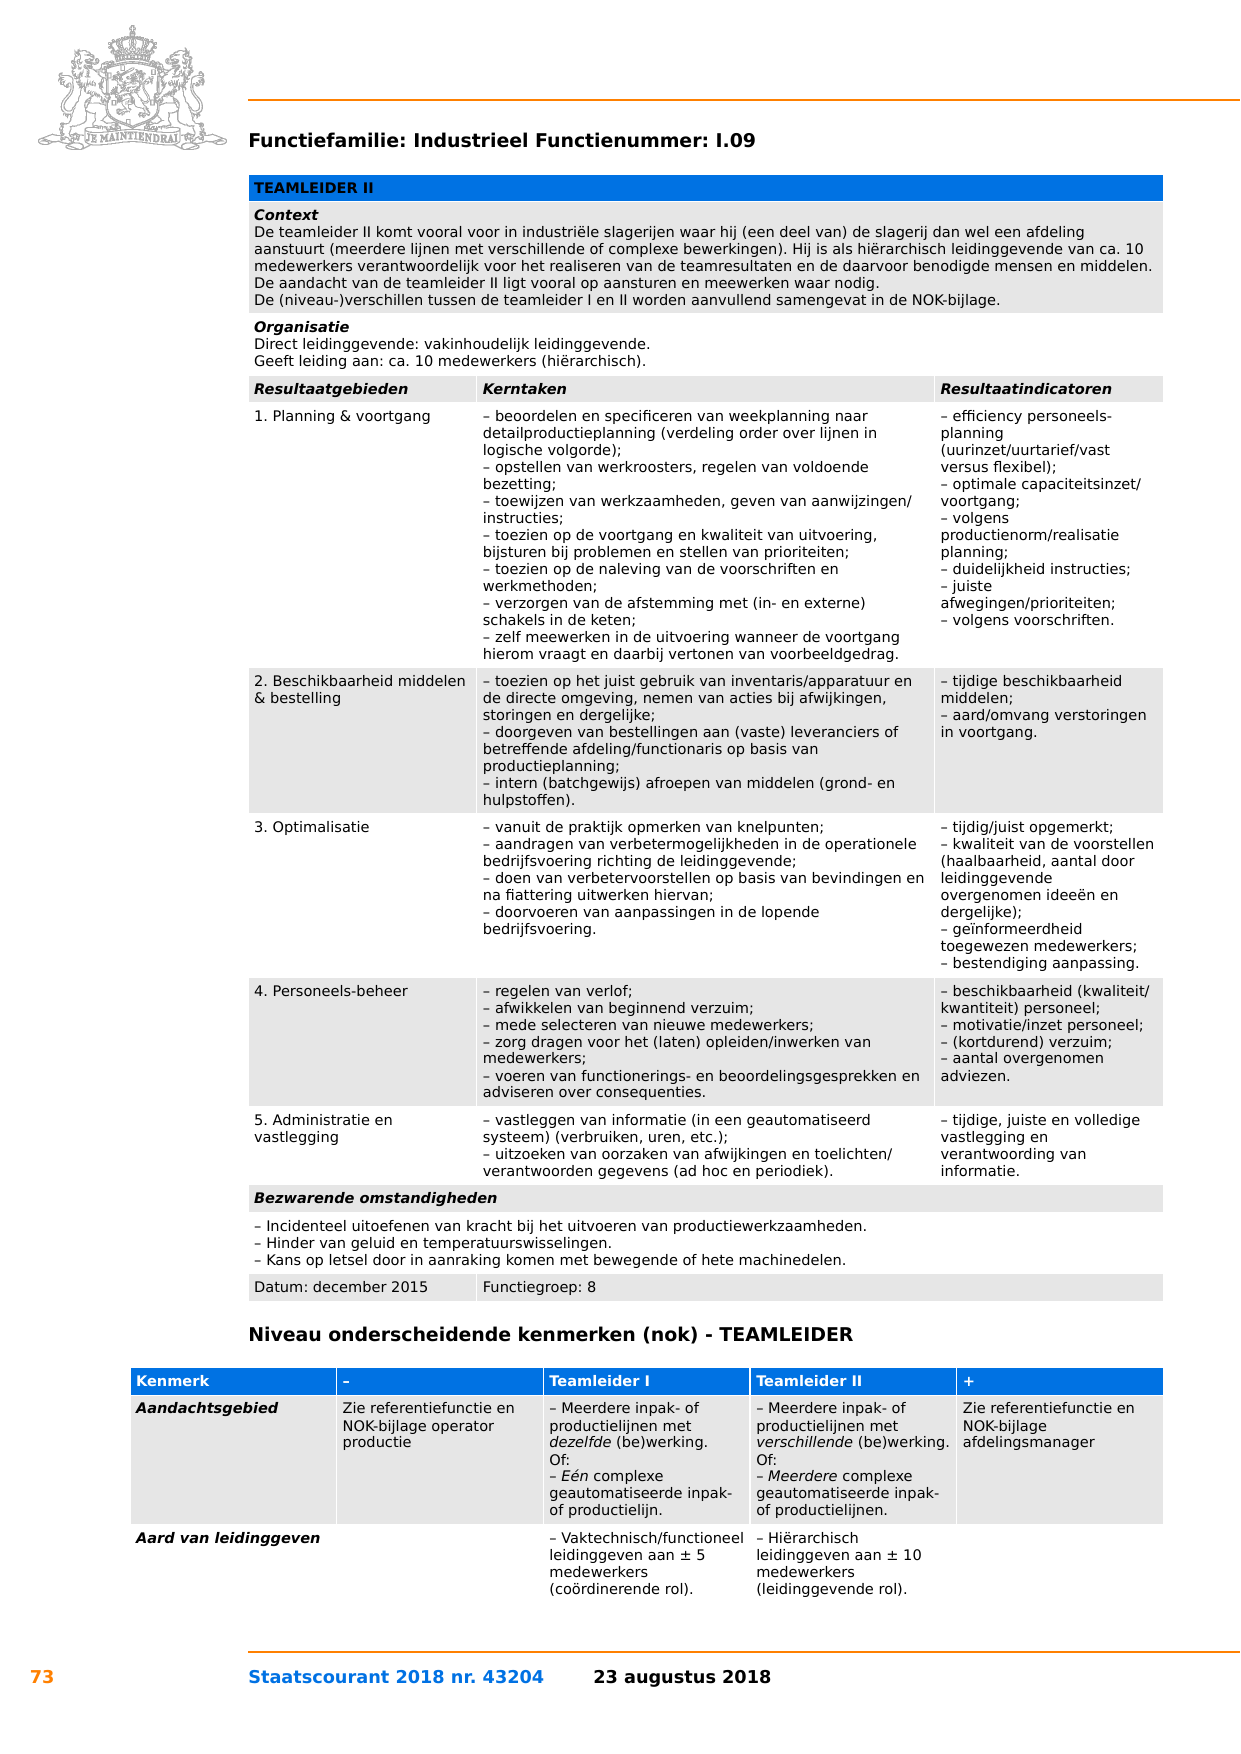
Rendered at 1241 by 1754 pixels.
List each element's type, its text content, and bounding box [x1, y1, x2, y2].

table_header TEAMLEIDER II [249, 175, 1163, 201]
table_cell Aard van leidinggeven [131, 1525, 336, 1602]
table_cell Organisatie Direct leidinggevende: vakinhoudelijk leidinggevende. Geeft leiding aan: ca. 10 medewerkers (hiërarchisch). [249, 315, 1163, 375]
table_cell 2. Beschikbaarheid middelen & bestelling [249, 668, 476, 813]
subtitle Functiefamilie: Industrieel Functienummer: I.09 [248, 130, 1163, 152]
table_cell Functiegroep: 8 [477, 1274, 1163, 1301]
table_cell – regelen van verlof; – afwikkelen van beginnend verzuim; – mede selecteren van nieuwe medewerkers; – zorg dragen voor het (laten) opleiden/inwerken van medewerkers; – voeren van functionerings- en beoordelingsgesprekken en adviseren over consequenties. [477, 978, 934, 1106]
table_cell – Hiërarchisch leidinggeven aan ± 10 medewerkers (leidinggevende rol). [751, 1525, 956, 1602]
table_header Teamleider I [544, 1368, 749, 1395]
table_cell – Meerdere inpak- of productielijnen met verschillende (be)werking. Of: – Meerdere complexe geautomatiseerde inpak- of productielijnen. [751, 1396, 956, 1524]
table_cell – Incidenteel uitoefenen van kracht bij het uitvoeren van productiewerkzaamheden. – Hinder van geluid en temperatuurswisselingen. – Kans op letsel door in aanraking komen met bewegende of hete machinedelen. [249, 1213, 1163, 1273]
table_cell Resultaatgebieden [249, 376, 476, 402]
table_cell – toezien op het juist gebruik van inventaris/apparatuur en de directe omgeving, nemen van acties bij afwijkingen, storingen en dergelijke; – doorgeven van bestellingen aan (vaste) leveranciers of betreffende afdeling/functionaris op basis van productieplanning; – intern (batchgewijs) afroepen van middelen (grond- en hulpstoffen). [477, 668, 934, 813]
table_cell – tijdige, juiste en volledige vastlegging en verantwoording van informatie. [935, 1107, 1163, 1184]
table_cell Bezwarende omstandigheden [249, 1185, 1163, 1212]
table_cell – Vaktechnisch/functioneel leidinggeven aan ± 5 medewerkers (coördinerende rol). [544, 1525, 749, 1602]
table_cell Datum: december 2015 [249, 1274, 476, 1301]
table_header Teamleider II [751, 1368, 956, 1395]
table_cell Zie referentiefunctie en NOK-bijlage afdelingsmanager [957, 1396, 1163, 1602]
table_cell – vanuit de praktijk opmerken van knelpunten; – aandragen van verbetermogelijkheden in de operationele bedrijfsvoering richting de leidinggevende; – doen van verbetervoorstellen op basis van bevindingen en na fiattering uitwerken hiervan; – doorvoeren van aanpassingen in de lopende bedrijfsvoering. [477, 815, 934, 977]
picture [38, 25, 227, 150]
table_header Kenmerk [131, 1368, 336, 1395]
table_cell Context De teamleider II komt vooral voor in industriële slagerijen waar hij (een deel van) de slagerij dan wel een afdeling aanstuurt (meerdere lijnen met verschillende of complexe bewerkingen). Hij is als hiërarchisch leidinggevende van ca. 10 medewerkers verantwoordelijk voor het realiseren van de teamresultaten en de daarvoor benodigde mensen en middelen. De aandacht van de teamleider II ligt vooral op aansturen en meewerken waar nodig. De (niveau-)verschillen tussen de teamleider I en II worden aanvullend samengevat in de NOK-bijlage. [249, 202, 1163, 313]
table_cell – tijdige beschikbaarheid middelen; – aard/omvang verstoringen in voortgang. [935, 668, 1163, 813]
table_header + [957, 1368, 1163, 1395]
table_cell – efficiency personeels-planning (uurinzet/uurtarief/vast versus flexibel); – optimale capaciteitsinzet/ voortgang; – volgens productienorm/realisatie planning; – duidelijkheid instructies; – juiste afwegingen/prioriteiten; – volgens voorschriften. [935, 403, 1163, 667]
table_cell – beschikbaarheid (kwaliteit/ kwantiteit) personeel; – motivatie/inzet personeel; – (kortdurend) verzuim; – aantal overgenomen adviezen. [935, 978, 1163, 1106]
table_cell Kerntaken [477, 376, 934, 402]
table_cell – vastleggen van informatie (in een geautomatiseerd systeem) (verbruiken, uren, etc.); – uitzoeken van oorzaken van afwijkingen en toelichten/ verantwoorden gegevens (ad hoc en periodiek). [477, 1107, 934, 1184]
table_cell – Meerdere inpak- of productielijnen met dezelfde (be)werking. Of: – Eén complexe geautomatiseerde inpak- of productielijn. [544, 1396, 749, 1524]
table_cell 3. Optimalisatie [249, 815, 476, 977]
table_cell Zie referentiefunctie en NOK-bijlage operator productie [337, 1396, 543, 1602]
table_cell Aandachtsgebied [131, 1396, 336, 1524]
subtitle Niveau onderscheidende kenmerken (nok) - TEAMLEIDER [248, 1323, 1163, 1345]
table_cell 1. Planning & voortgang [249, 403, 476, 667]
table_cell 5. Administratie en vastlegging [249, 1107, 476, 1184]
table_cell Resultaatindicatoren [935, 376, 1163, 402]
table_cell – beoordelen en specificeren van weekplanning naar detailproductieplanning (verdeling order over lijnen in logische volgorde); – opstellen van werkroosters, regelen van voldoende bezetting; – toewijzen van werkzaamheden, geven van aanwijzingen/ instructies; – toezien op de voortgang en kwaliteit van uitvoering, bijsturen bij problemen en stellen van prioriteiten; – toezien op de naleving van de voorschriften en werkmethoden; – verzorgen van de afstemming met (in- en externe) schakels in de keten; – zelf meewerken in de uitvoering wanneer de voortgang hierom vraagt en daarbij vertonen van voorbeeldgedrag. [477, 403, 934, 667]
table_cell – tijdig/juist opgemerkt; – kwaliteit van de voorstellen (haalbaarheid, aantal door leidinggevende overgenomen ideeën en dergelijke); – geïnformeerdheid toegewezen medewerkers; – bestendiging aanpassing. [935, 815, 1163, 977]
table_cell 4. Personeels-beheer [249, 978, 476, 1106]
table_header – [337, 1368, 543, 1395]
